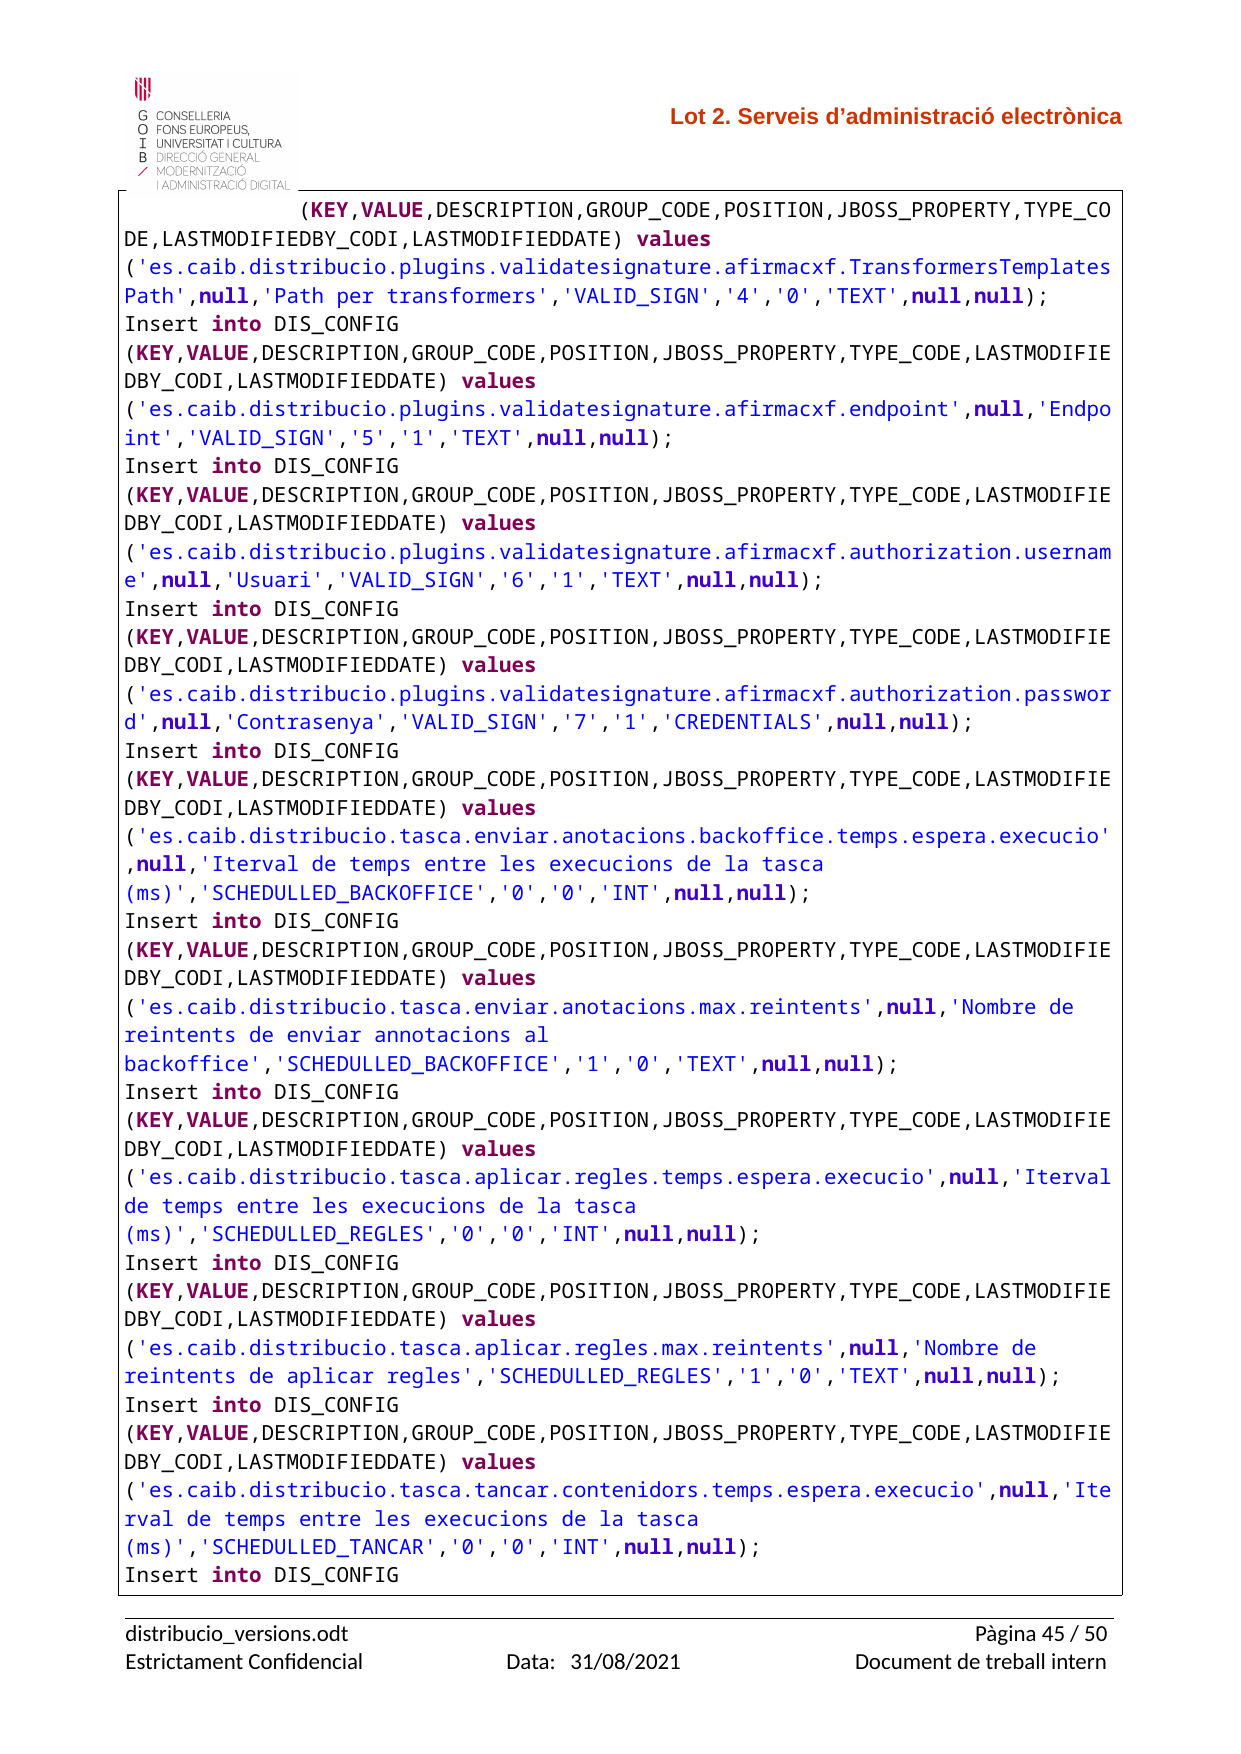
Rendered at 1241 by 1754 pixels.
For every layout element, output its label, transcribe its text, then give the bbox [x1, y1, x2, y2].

picture [126, 70, 299, 197]
table_header (KEY,VALUE,DESCRIPTION,GROUP_CODE,POSITION,JBOSS_PROPERTY,TYPE_CODE,LASTMODIFIEDBY_CODI,LASTMODIFIEDDATE) values ('es.caib.distribucio.plugins.validatesignature.afirmacxf.TransformersTemplatesPath',null,'Path per transformers','VALID_SIGN','4','0','TEXT',null,null); Insert into DIS_CONFIG (KEY,VALUE,DESCRIPTION,GROUP_CODE,POSITION,JBOSS_PROPERTY,TYPE_CODE,LASTMODIFIEDBY_CODI,LASTMODIFIEDDATE) values ('es.caib.distribucio.plugins.validatesignature.afirmacxf.endpoint',null,'Endpoint','VALID_SIGN','5','1','TEXT',null,null); Insert into DIS_CONFIG (KEY,VALUE,DESCRIPTION,GROUP_CODE,POSITION,JBOSS_PROPERTY,TYPE_CODE,LASTMODIFIEDBY_CODI,LASTMODIFIEDDATE) values ('es.caib.distribucio.plugins.validatesignature.afirmacxf.authorization.username',null,'Usuari','VALID_SIGN','6','1','TEXT',null,null); Insert into DIS_CONFIG (KEY,VALUE,DESCRIPTION,GROUP_CODE,POSITION,JBOSS_PROPERTY,TYPE_CODE,LASTMODIFIEDBY_CODI,LASTMODIFIEDDATE) values ('es.caib.distribucio.plugins.validatesignature.afirmacxf.authorization.password',null,'Contrasenya','VALID_SIGN','7','1','CREDENTIALS',null,null); Insert into DIS_CONFIG (KEY,VALUE,DESCRIPTION,GROUP_CODE,POSITION,JBOSS_PROPERTY,TYPE_CODE,LASTMODIFIEDBY_CODI,LASTMODIFIEDDATE) values ('es.caib.distribucio.tasca.enviar.anotacions.backoffice.temps.espera.execucio',null,'Iterval de temps entre les execucions de la tasca (ms)','SCHEDULLED_BACKOFFICE','0','0','INT',null,null); Insert into DIS_CONFIG (KEY,VALUE,DESCRIPTION,GROUP_CODE,POSITION,JBOSS_PROPERTY,TYPE_CODE,LASTMODIFIEDBY_CODI,LASTMODIFIEDDATE) values ('es.caib.distribucio.tasca.enviar.anotacions.max.reintents',null,'Nombre de reintents de enviar annotacions al backoffice','SCHEDULLED_BACKOFFICE','1','0','TEXT',null,null); Insert into DIS_CONFIG (KEY,VALUE,DESCRIPTION,GROUP_CODE,POSITION,JBOSS_PROPERTY,TYPE_CODE,LASTMODIFIEDBY_CODI,LASTMODIFIEDDATE) values ('es.caib.distribucio.tasca.aplicar.regles.temps.espera.execucio',null,'Iterval de temps entre les execucions de la tasca (ms)','SCHEDULLED_REGLES','0','0','INT',null,null); Insert into DIS_CONFIG (KEY,VALUE,DESCRIPTION,GROUP_CODE,POSITION,JBOSS_PROPERTY,TYPE_CODE,LASTMODIFIEDBY_CODI,LASTMODIFIEDDATE) values ('es.caib.distribucio.tasca.aplicar.regles.max.reintents',null,'Nombre de reintents de aplicar regles','SCHEDULLED_REGLES','1','0','TEXT',null,null); Insert into DIS_CONFIG (KEY,VALUE,DESCRIPTION,GROUP_CODE,POSITION,JBOSS_PROPERTY,TYPE_CODE,LASTMODIFIEDBY_CODI,LASTMODIFIEDDATE) values ('es.caib.distribucio.tasca.tancar.contenidors.temps.espera.execucio',null,'Iterval de temps entre les execucions de la tasca (ms)','SCHEDULLED_TANCAR','0','0','INT',null,null); Insert into DIS_CONFIG [119, 191, 1122, 1595]
